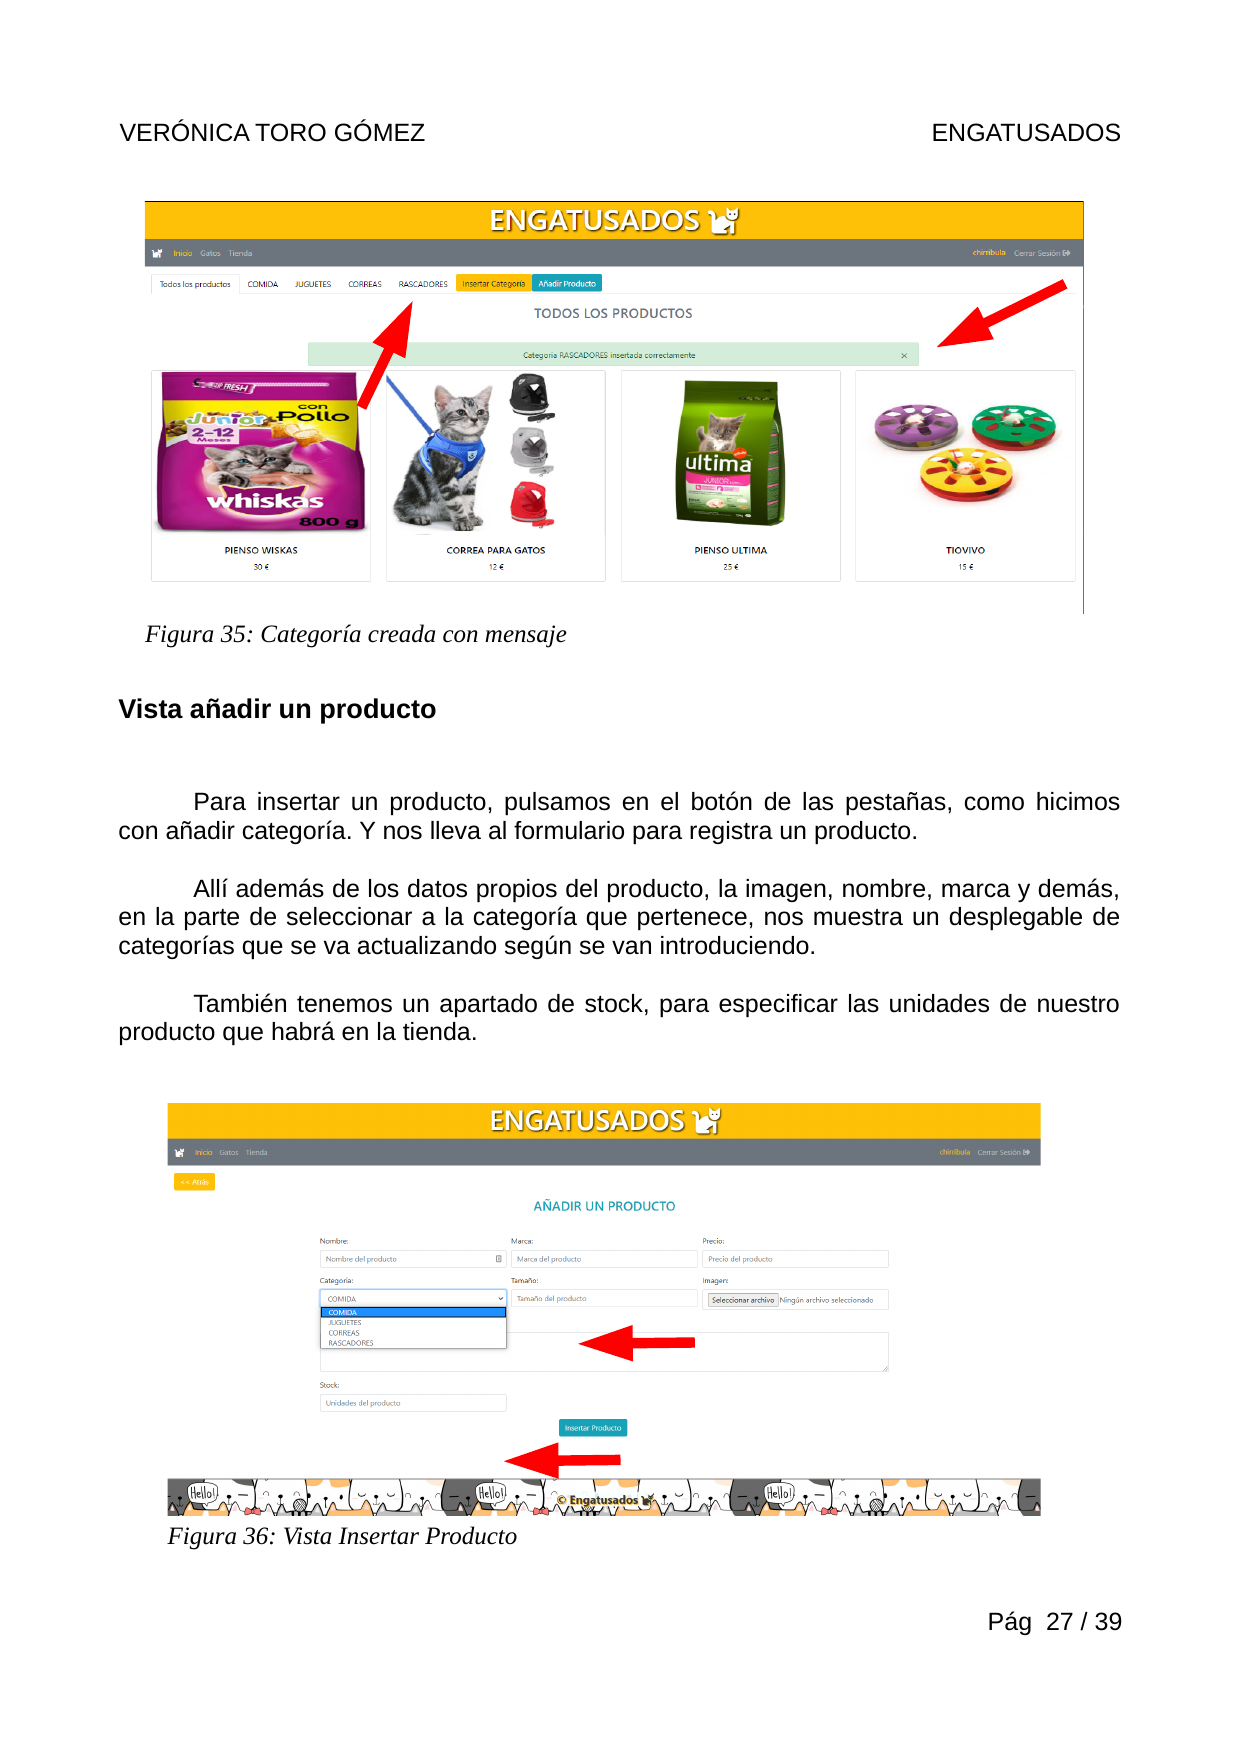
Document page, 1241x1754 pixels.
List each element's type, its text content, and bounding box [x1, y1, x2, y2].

text Figura 35: Categoría creada con mensaje [145, 614, 1083, 648]
picture [144, 201, 1084, 614]
text Allí además de los datos propios del producto, la imagen, nombre, marca y demás, en la parte de seleccionar a la categoría que pertenece, nos muestra un desplegable de categorías que se va actualizando según se van introduciendo. [118, 873, 1122, 960]
picture [167, 1103, 1041, 1516]
text También tenemos un apartado de stock, para especificar las unidades de nuestro producto que habrá en la tienda. [118, 988, 1122, 1046]
text Figura 36: Vista Insertar Producto [167, 1516, 1041, 1549]
subtitle Vista añadir un producto [118, 693, 1122, 724]
text Para insertar un producto, pulsamos en el botón de las pestañas, como hicimos con añadir categoría. Y nos lleva al formulario para registra un producto. [118, 787, 1122, 845]
